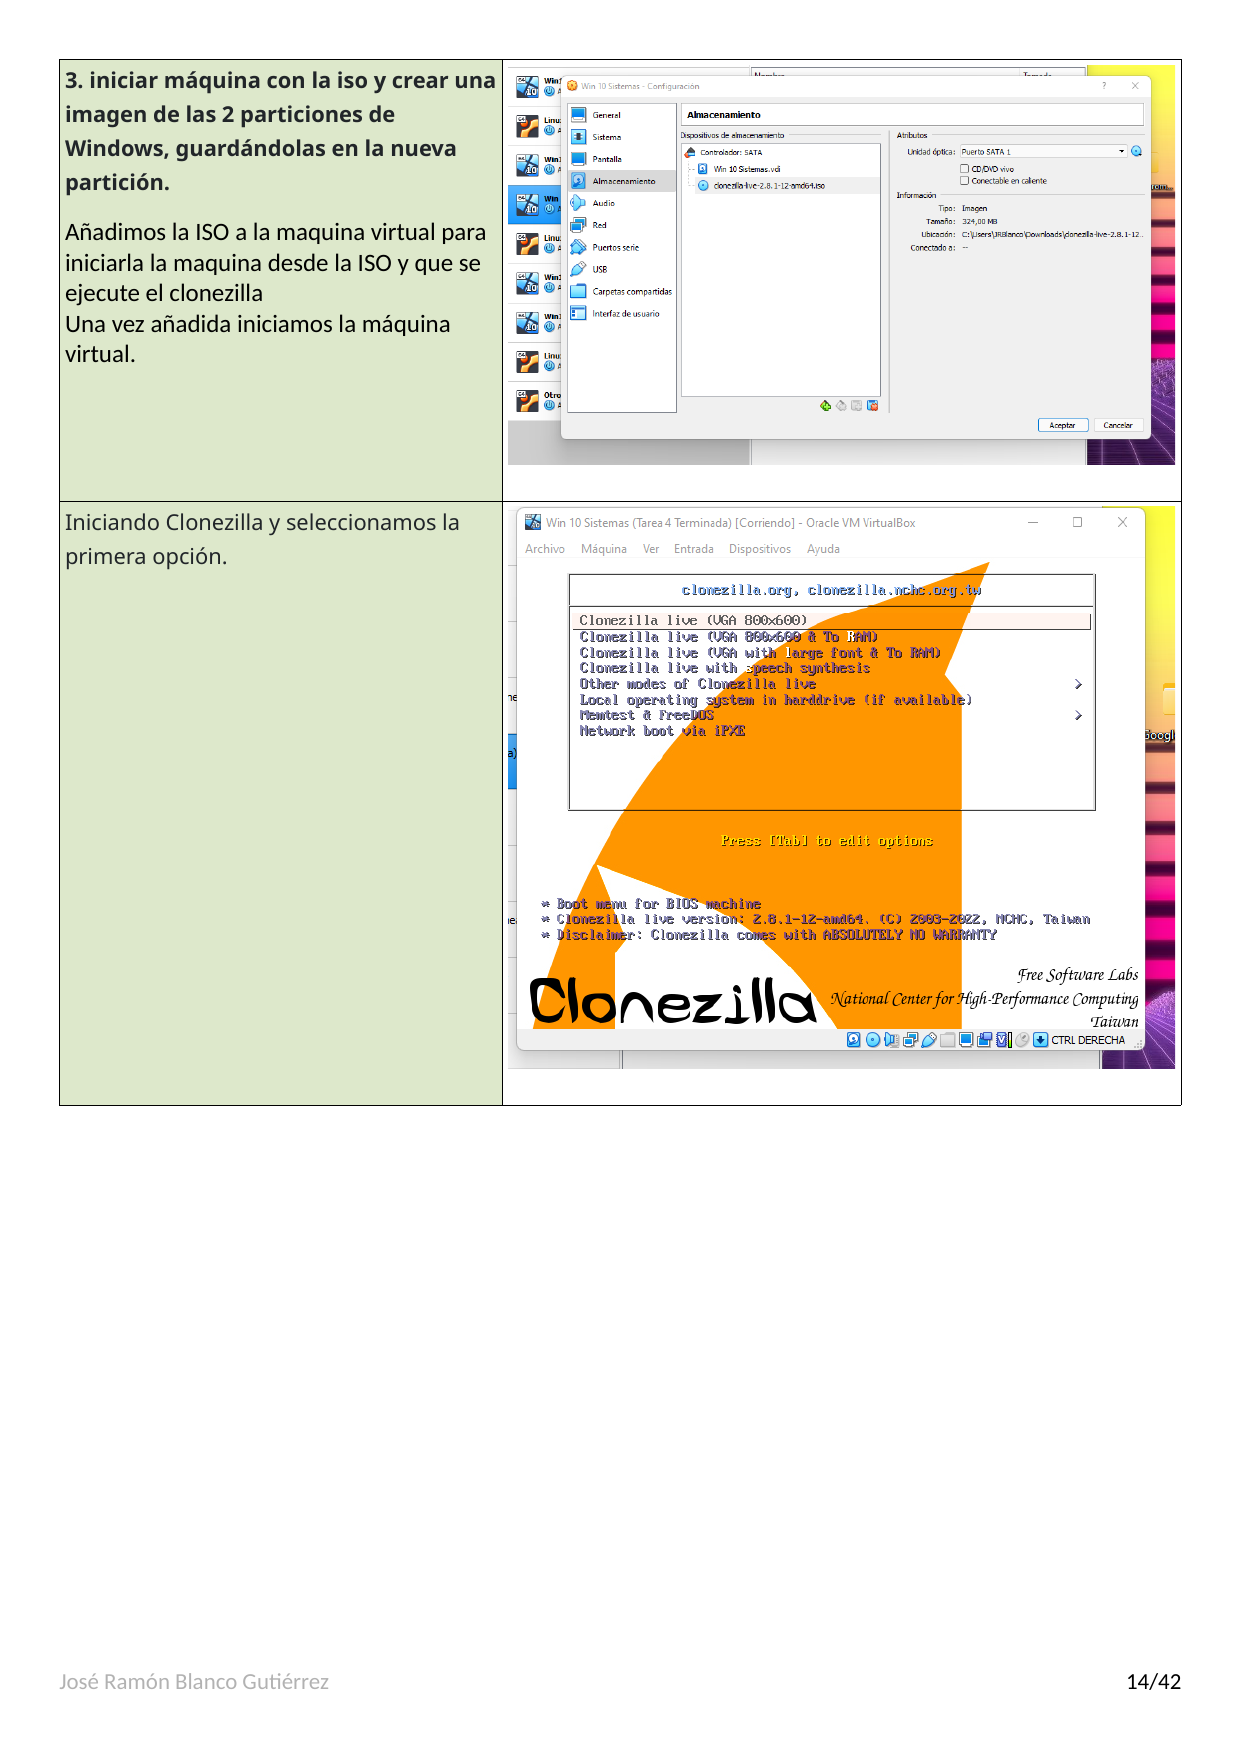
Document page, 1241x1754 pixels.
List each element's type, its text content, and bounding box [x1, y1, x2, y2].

table_cell Iniciando Clonezilla y seleccionamos la primera opción. [60, 502, 502, 1105]
table_cell [503, 502, 1181, 1105]
table_cell [503, 60, 1181, 501]
table_cell 3. iniciar máquina con la iso y crear una imagen de las 2 particiones de Windows, guardándolas en la nueva partición. Añadimos la ISO a la maquina virtual para iniciarla la maquina desde la ISO y que se ejecute el clonezilla Una vez añadida iniciamos la máquina virtual. [60, 60, 502, 501]
picture [508, 506, 1176, 1069]
picture [508, 65, 1176, 465]
